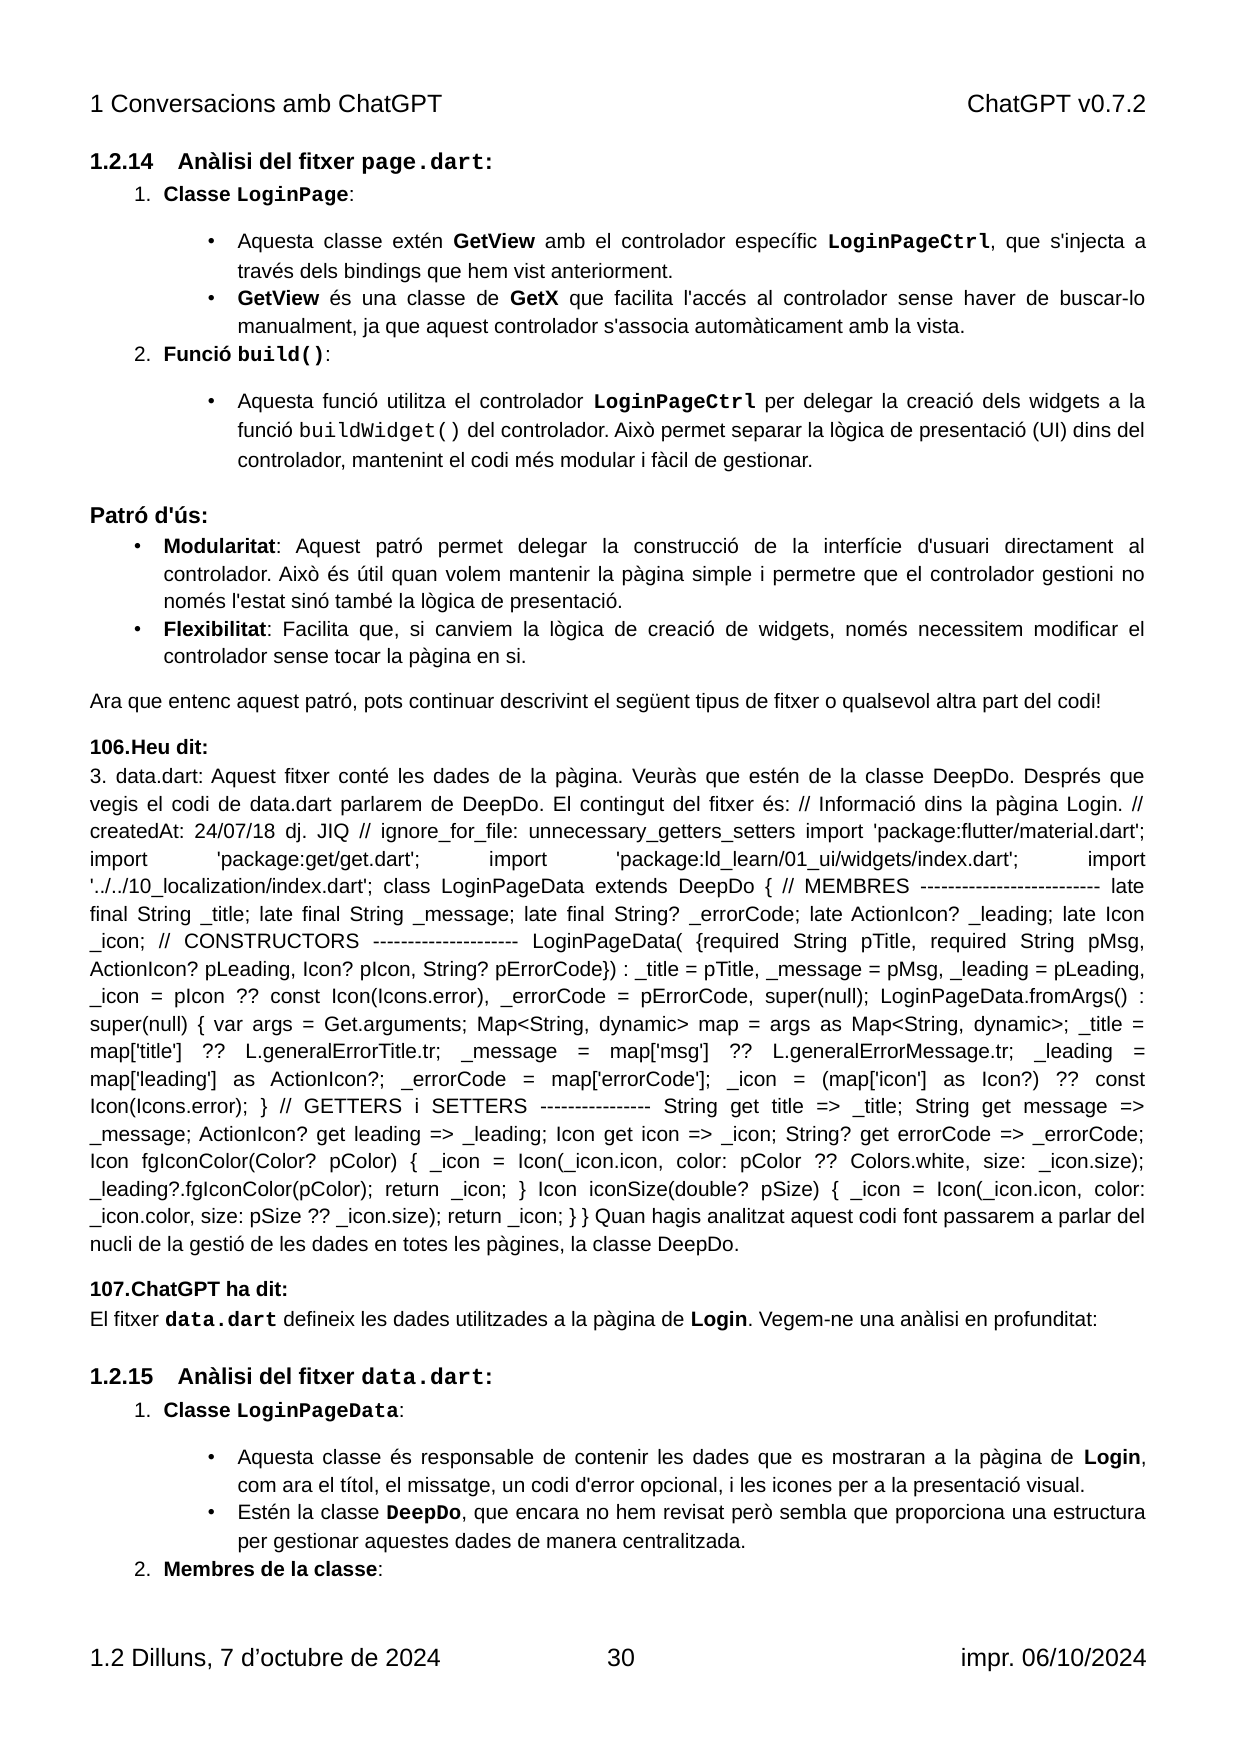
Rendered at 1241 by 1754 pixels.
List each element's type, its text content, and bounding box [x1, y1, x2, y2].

list Classe LoginPage: [134, 182, 1146, 208]
list Flexibilitat: Facilita que, si canviem la lògica de creació de widgets, només necessitem modificar el controlador sense tocar la pàgina en si. [134, 616, 1146, 668]
list GetView és una classe de GetX que facilita l'accés al controlador sense haver de buscar-lo manualment, ja que aquest controlador s'associa automàticament amb la vista. [208, 286, 1146, 338]
list Heu dit: [89, 734, 1146, 758]
text 3. data.dart: Aquest fitxer conté les dades de la pàgina. Veuràs que estén de la classe DeepDo. Després que vegis el codi de data.dart parlarem de DeepDo. El contingut del fitxer és: // Informació dins la pàgina Login. // createdAt: 24/07/18 dj. JIQ // ignore_for_file: unnecessary_getters_setters import 'package:flutter/material.dart'; import 'package:get/get.dart'; import 'package:ld_learn/01_ui/widgets/index.dart'; import '../../10_localization/index.dart'; class LoginPageData extends DeepDo { // MEMBRES -------------------------- late final String _title; late final String _message; late final String? _errorCode; late ActionIcon? _leading; late Icon _icon; // CONSTRUCTORS --------------------- LoginPageData( {required String pTitle, required String pMsg, ActionIcon? pLeading, Icon? pIcon, String? pErrorCode}) : _title = pTitle, _message = pMsg, _leading = pLeading, _icon = pIcon ?? const Icon(Icons.error), _errorCode = pErrorCode, super(null); LoginPageData.fromArgs() : super(null) { var args = Get.arguments; Map<String, dynamic> map = args as Map<String, dynamic>; _title = map['title'] ?? L.generalErrorTitle.tr; _message = map['msg'] ?? L.generalErrorMessage.tr; _leading = map['leading'] as ActionIcon?; _errorCode = map['errorCode']; _icon = (map['icon'] as Icon?) ?? const Icon(Icons.error); } // GETTERS i SETTERS ---------------- String get title => _title; String get message => _message; ActionIcon? get leading => _leading; Icon get icon => _icon; String? get errorCode => _errorCode; Icon fgIconColor(Color? pColor) { _icon = Icon(_icon.icon, color: pColor ?? Colors.white, size: _icon.size); _leading?.fgIconColor(pColor); return _icon; } Icon iconSize(double? pSize) { _icon = Icon(_icon.icon, color: _icon.color, size: pSize ?? _icon.size); return _icon; } } Quan hagis analitzat aquest codi font passarem a parlar del nucli de la gestió de les dades en totes les pàgines, la classe DeepDo. [89, 764, 1146, 1256]
text El fitxer data.dart defineix les dades utilitzades a la pàgina de Login. Vegem-ne una anàlisi en profunditat: [89, 1307, 1146, 1333]
list Modularitat: Aquest patró permet delegar la construcció de la interfície d'usuari directament al controlador. Això és útil quan volem mantenir la pàgina simple i permetre que el controlador gestioni no només l'estat sinó també la lògica de presentació. [134, 534, 1146, 613]
list Aquesta classe és responsable de contenir les dades que es mostraran a la pàgina de Login, com ara el títol, el missatge, un codi d'error opcional, i les icones per a la presentació visual. [208, 1445, 1146, 1496]
list Estén la classe DeepDo, que encara no hem revisat però sembla que proporciona una estructura per gestionar aquestes dades de manera centralitzada. [208, 1500, 1146, 1553]
list Classe LoginPageData: [134, 1397, 1146, 1423]
subtitle Anàlisi del fitxer page.dart: [89, 148, 1146, 176]
subtitle Patró d'ús: [89, 502, 1146, 528]
text Ara que entenc aquest patró, pots continuar descrivint el següent tipus de fitxer o qualsevol altra part del codi! [89, 689, 1146, 713]
list Aquesta classe extén GetView amb el controlador específic LoginPageCtrl, que s'injecta a través dels bindings que hem vist anteriorment. [208, 229, 1146, 283]
list Aquesta funció utilitza el controlador LoginPageCtrl per delegar la creació dels widgets a la funció buildWidget() del controlador. Això permet separar la lògica de presentació (UI) dins del controlador, mantenint el codi més modular i fàcil de gestionar. [208, 389, 1146, 471]
list Membres de la classe: [134, 1557, 1146, 1581]
list Funció build(): [134, 341, 1146, 367]
subtitle Anàlisi del fitxer data.dart: [89, 1363, 1146, 1392]
list ChatGPT ha dit: [89, 1277, 1146, 1301]
